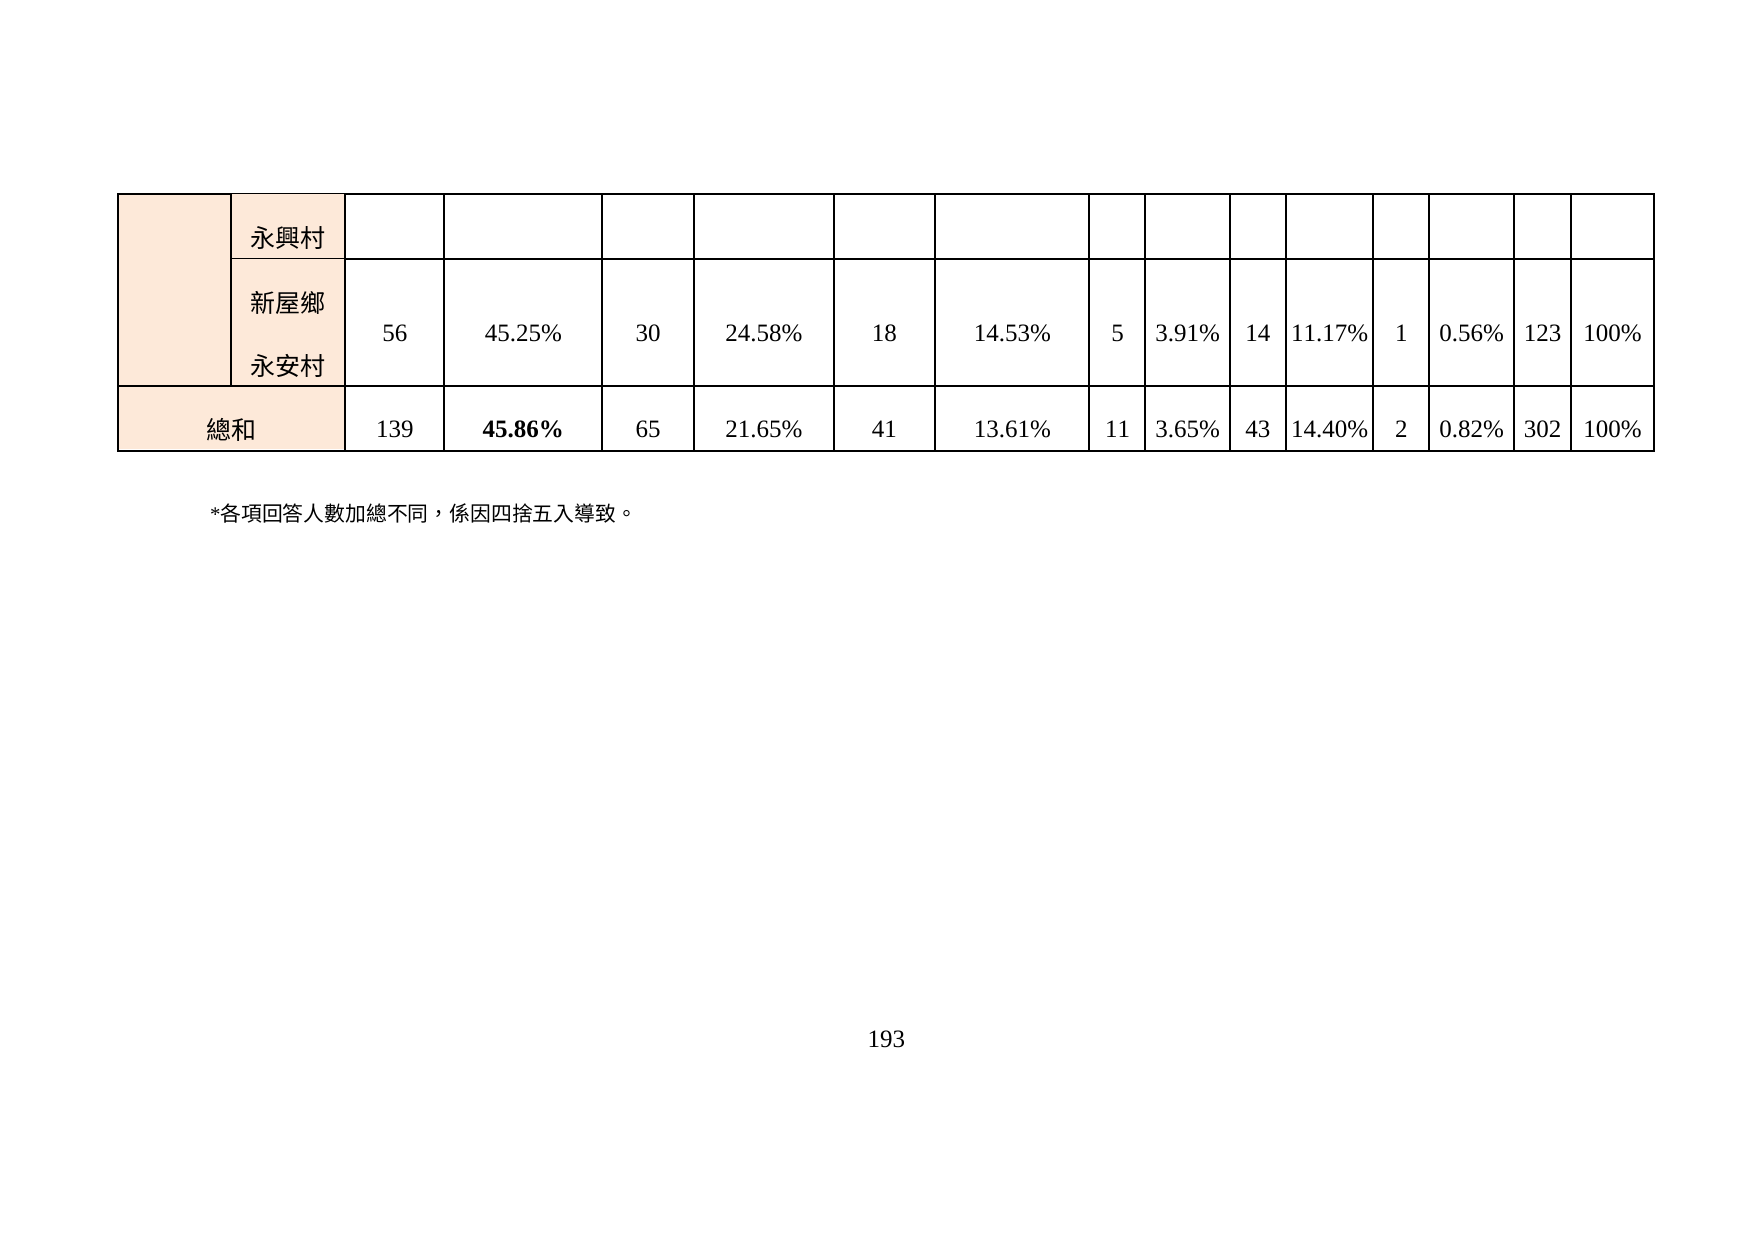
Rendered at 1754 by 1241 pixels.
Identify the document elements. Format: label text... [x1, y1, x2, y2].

table_cell 65 [603, 387, 693, 449]
table_cell 14.53% [936, 260, 1088, 385]
table_cell 21.65% [695, 387, 833, 449]
table_cell 總和 [119, 387, 344, 449]
text *各項回答人數加總不同，係因四捨五入導致。 [168, 470, 1654, 533]
table_cell 永興村 [232, 194, 344, 258]
table_cell [445, 195, 601, 258]
table_cell 3.65% [1146, 387, 1229, 449]
table_cell 11 [1090, 387, 1144, 449]
table_cell 100% [1572, 260, 1653, 385]
table_cell [1572, 195, 1653, 258]
table_cell 0.56% [1430, 260, 1513, 385]
table_cell 45.25% [445, 260, 601, 385]
table_cell 45.86% [445, 387, 601, 449]
table_cell [1515, 195, 1570, 258]
table_cell 13.61% [936, 387, 1088, 449]
table_cell 3.91% [1146, 260, 1229, 385]
table_cell 新屋鄉 永安村 [232, 259, 344, 385]
table_cell 30 [603, 260, 693, 385]
table_cell [346, 195, 443, 258]
table_cell [119, 195, 230, 385]
table_cell 5 [1090, 260, 1144, 385]
table_cell [1374, 195, 1428, 258]
table_cell 139 [346, 387, 443, 449]
table_cell 41 [835, 387, 934, 449]
table_cell [835, 195, 934, 258]
table_cell 24.58% [695, 260, 833, 385]
table_cell [1090, 195, 1144, 258]
table_cell 43 [1231, 387, 1285, 449]
table_cell [695, 195, 833, 258]
table_cell 14.40% [1287, 387, 1372, 449]
table_cell 56 [346, 260, 443, 385]
table_cell [1231, 195, 1285, 258]
table_cell [936, 195, 1088, 258]
table_cell 0.82% [1430, 387, 1513, 449]
table_cell [1146, 195, 1229, 258]
table_cell [1430, 195, 1513, 258]
table_cell 2 [1374, 387, 1428, 449]
table_cell 18 [835, 260, 934, 385]
table_cell 302 [1515, 387, 1570, 449]
table_cell 123 [1515, 260, 1570, 385]
table_cell [603, 195, 693, 258]
table_cell [1287, 195, 1372, 258]
table_cell 14 [1231, 260, 1285, 385]
table_cell 11.17% [1287, 260, 1372, 385]
table_cell 1 [1374, 260, 1428, 385]
table_cell 100% [1572, 387, 1653, 449]
